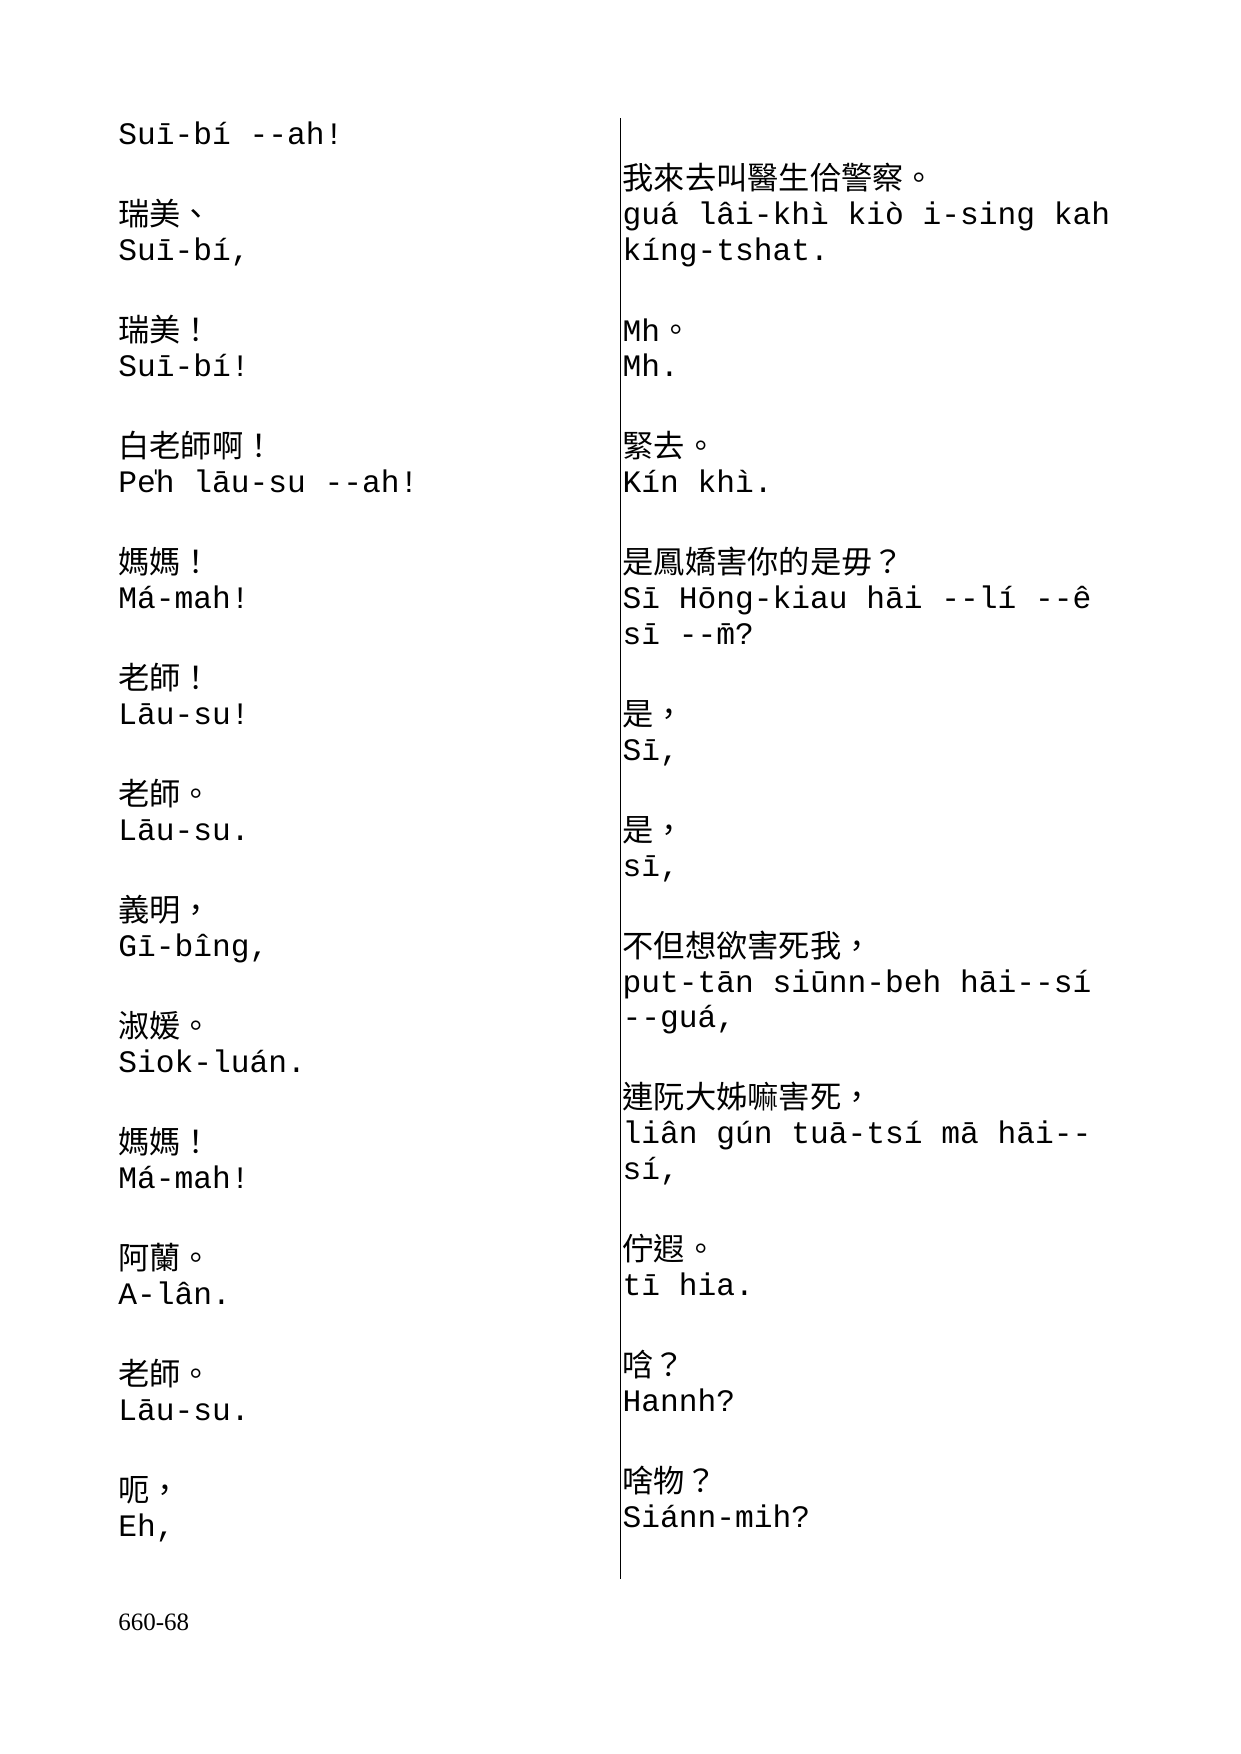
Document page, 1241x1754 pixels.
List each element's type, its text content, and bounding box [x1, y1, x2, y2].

text Siánn-mih? [622, 1501, 1122, 1537]
text 瑞美！ [118, 305, 618, 350]
text Hannh? [622, 1385, 1122, 1421]
text 老師！ [118, 653, 618, 698]
text liân gún tuā-tsí mā hāi--sí, [622, 1118, 1122, 1188]
text Suī-bí, [118, 234, 618, 269]
text Mh. [622, 351, 1122, 386]
text Lāu-su. [118, 814, 618, 850]
text Má-mah! [118, 582, 618, 618]
text Mh。 [622, 305, 1122, 351]
text Lāu-su. [118, 1394, 618, 1430]
text 媽媽！ [118, 1117, 618, 1162]
text put-tān siūnn-beh hāi--sí --guá, [622, 966, 1122, 1037]
text Siok-luán. [118, 1046, 618, 1082]
text Gī-bîng, [118, 930, 618, 966]
text tī hia. [622, 1269, 1122, 1304]
text Lāu-su! [118, 698, 618, 734]
text 阿蘭。 [118, 1233, 618, 1278]
text 老師。 [118, 769, 618, 814]
text 老師。 [118, 1349, 618, 1394]
text 連阮大姊嘛害死， [622, 1072, 1122, 1118]
text 呃， [118, 1465, 618, 1511]
text 我來去叫醫生佮警察。 [622, 153, 1122, 199]
text 義明， [118, 885, 618, 930]
text Kín khì. [622, 467, 1122, 502]
text 緊去。 [622, 421, 1122, 467]
text 是， [622, 805, 1122, 850]
text Má-mah! [118, 1162, 618, 1198]
text 是， [622, 689, 1122, 734]
text 是鳳嬌害你的是毋？ [622, 537, 1122, 583]
text Eh, [118, 1511, 618, 1546]
text 不但想欲害死我， [622, 921, 1122, 966]
text Suī-bí! [118, 350, 618, 386]
text 佇遐。 [622, 1224, 1122, 1269]
text sī, [622, 850, 1122, 886]
text 淑媛。 [118, 1001, 618, 1046]
text Suī-bí --ah! [118, 118, 618, 153]
text 媽媽！ [118, 537, 618, 582]
text Sī Hōng-kiau hāi --lí --ê sī --m̄? [622, 583, 1122, 653]
text A-lân. [118, 1278, 618, 1314]
text 啥物？ [622, 1456, 1122, 1501]
text 瑞美、 [118, 189, 618, 234]
text 唅？ [622, 1340, 1122, 1385]
text Sī, [622, 734, 1122, 769]
text Pe̍h lāu-su --ah! [118, 466, 618, 502]
text guá lâi-khì kiò i-sing kah kíng-tshat. [622, 199, 1122, 269]
text 白老師啊！ [118, 421, 618, 466]
